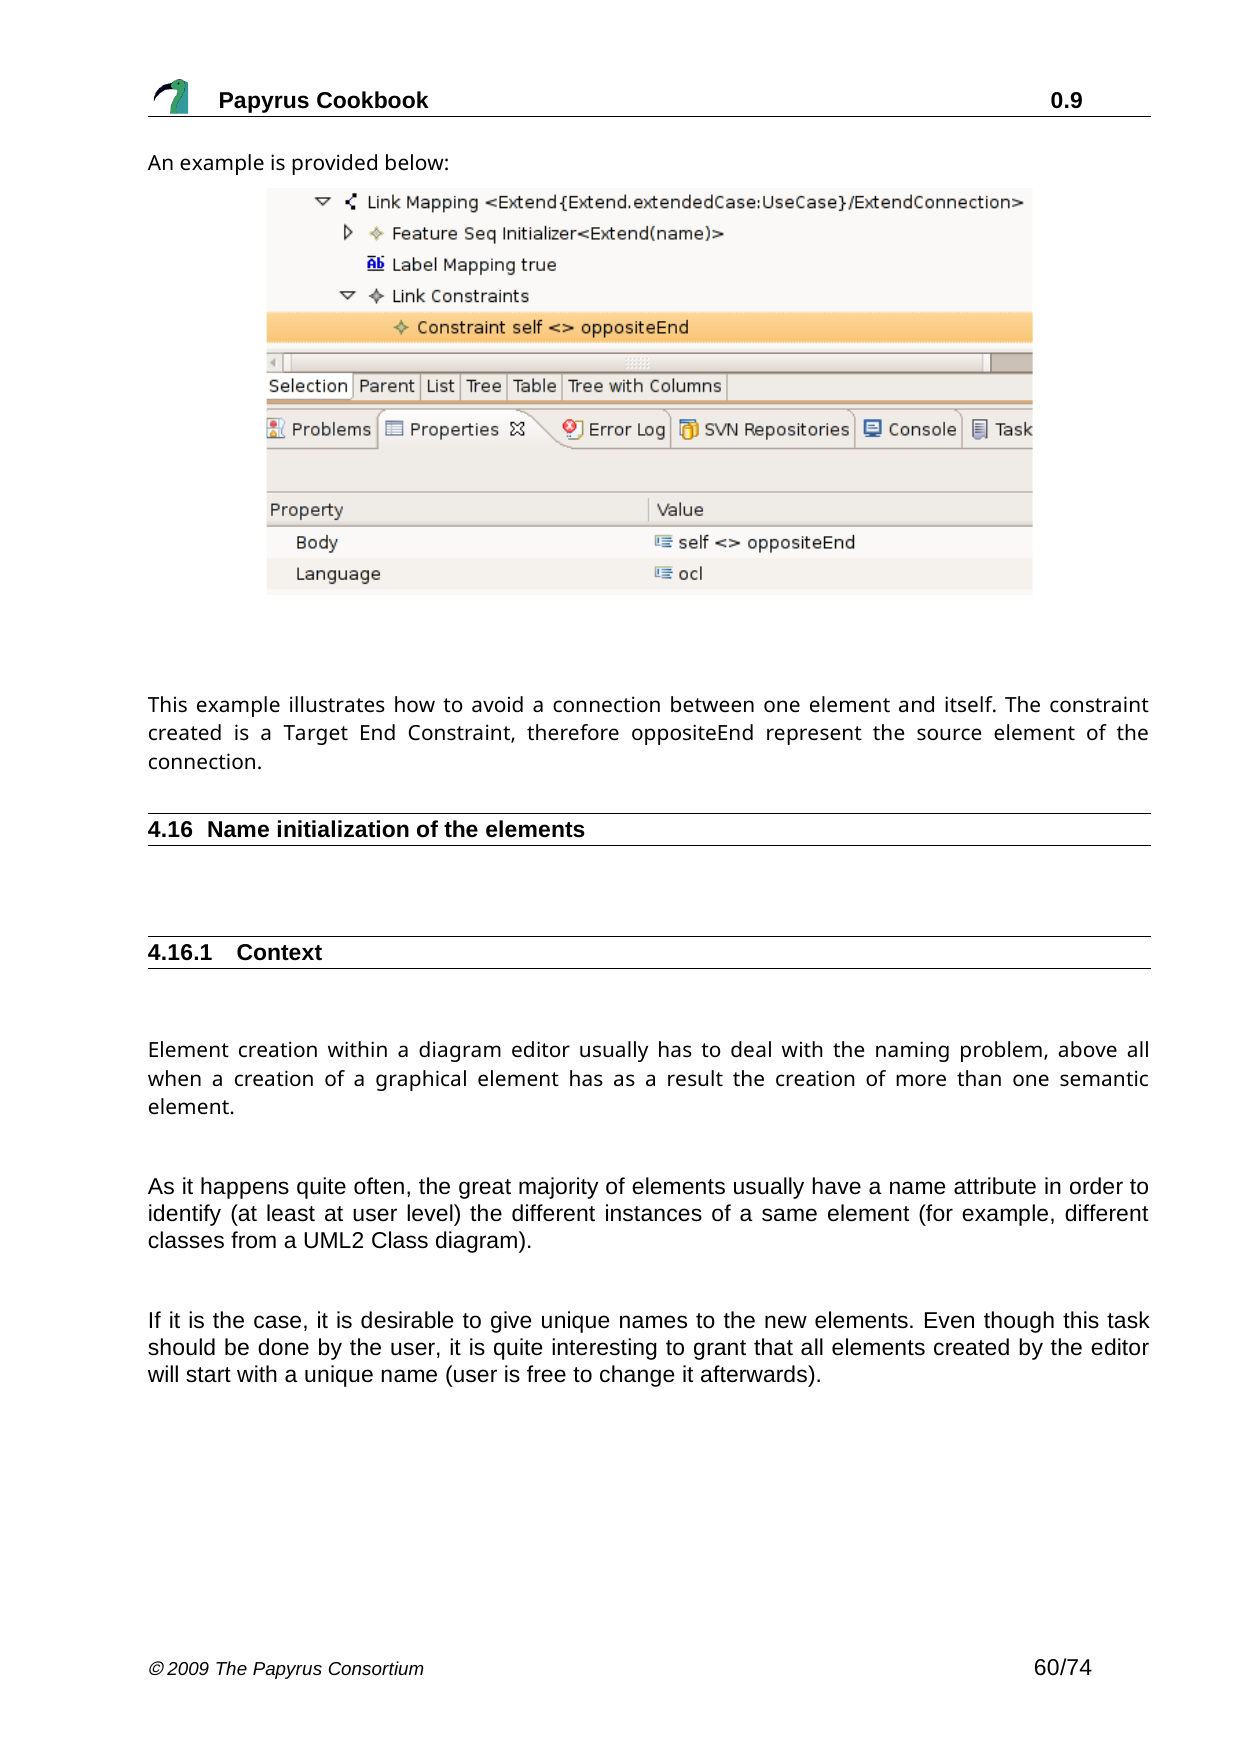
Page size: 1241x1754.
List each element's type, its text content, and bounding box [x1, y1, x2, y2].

text If it is the case, it is desirable to give unique names to the new elements. Even though this task should be done by the user, it is quite interesting to grant that all elements created by the editor will start with a unique name (user is free to change it afterwards). [148, 1306, 1151, 1387]
text As it happens quite often, the great majority of elements usually have a name attribute in order to identify (at least at user level) the different instances of a same element (for example, different classes from a UML2 Class diagram). [148, 1173, 1151, 1254]
picture [266, 188, 1033, 595]
text An example is provided below: [148, 148, 1151, 176]
subtitle Context [148, 937, 1151, 968]
subtitle Name initialization of the elements [148, 814, 1151, 845]
picture [153, 79, 189, 114]
text This example illustrates how to avoid a connection between one element and itself. The constraint created is a Target End Constraint, therefore oppositeEnd represent the source element of the connection. [148, 689, 1151, 775]
text Element creation within a diagram editor usually has to deal with the naming problem, above all when a creation of a graphical element has as a result the creation of more than one semantic element. [148, 1035, 1151, 1121]
